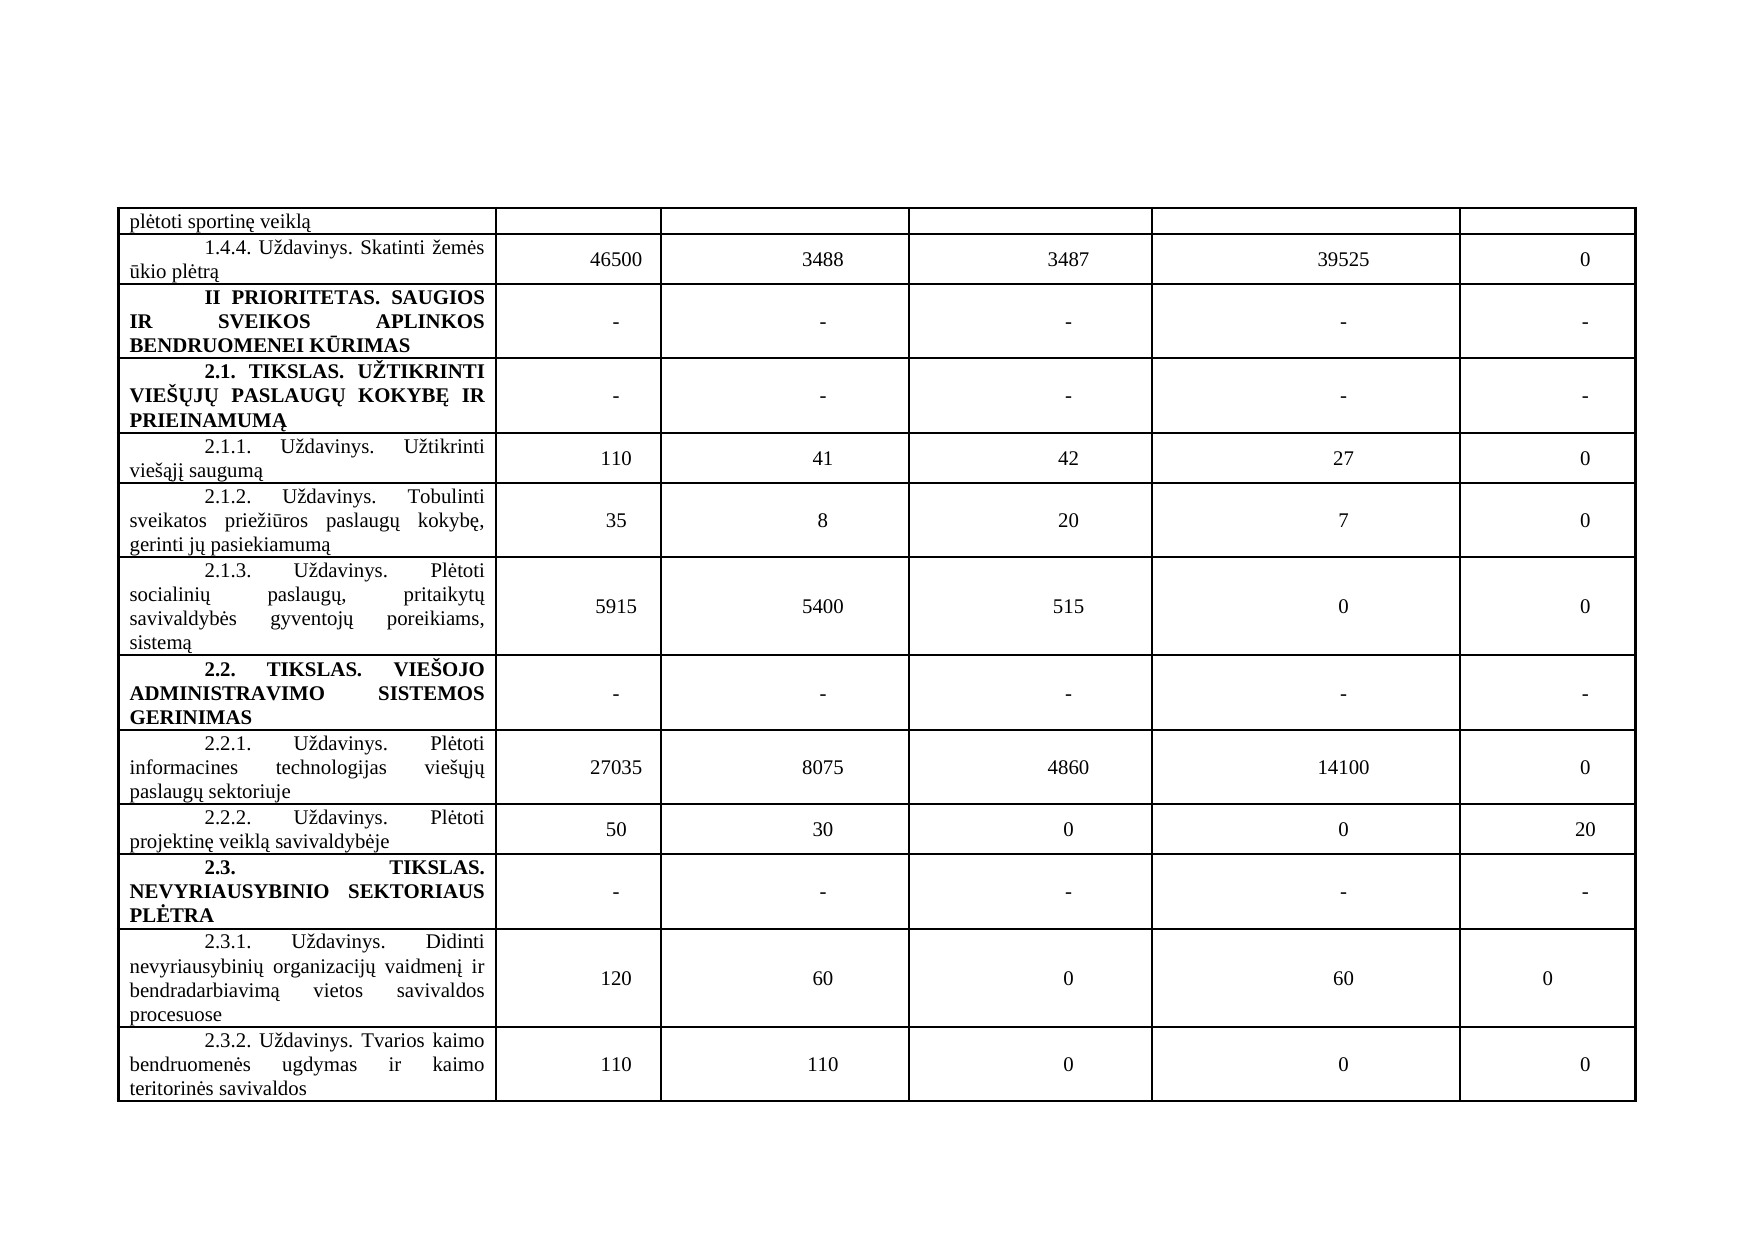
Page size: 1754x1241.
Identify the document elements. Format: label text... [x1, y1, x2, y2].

table_cell 110 [497, 1028, 660, 1100]
table_cell - [497, 359, 660, 432]
table_cell 60 [1153, 930, 1459, 1026]
table_cell 2.1. TIKSLAS. Užtikrinti viešųjų paslaugų kokybę ir prieinamumą [120, 359, 495, 432]
table_cell - [662, 359, 908, 432]
table_cell 20 [1461, 805, 1634, 853]
table_cell - [1153, 855, 1459, 927]
table_cell 2.1.2. Uždavinys. Tobulinti sveikatos priežiūros paslaugų kokybę, gerinti jų pasiekiamumą [120, 484, 495, 556]
table_cell 2.3.1. Uždavinys. Didinti nevyriausybinių organizacijų vaidmenį ir bendradarbiavimą vietos savivaldos procesuose [120, 930, 495, 1026]
table_cell 0 [1461, 434, 1634, 482]
table_cell 41 [662, 434, 908, 482]
table_cell - [497, 656, 660, 729]
table_cell 1.4.4. Uždavinys. Skatinti žemės ūkio plėtrą [120, 235, 495, 283]
table_cell 0 [1461, 235, 1634, 283]
table_cell 2.3. TIKSLAS. Nevyriausybinio sektoriaus plėtra [120, 855, 495, 927]
table_cell 20 [910, 484, 1151, 556]
table_cell - [1153, 285, 1459, 357]
table_cell 120 [497, 930, 660, 1026]
table_cell - [1153, 656, 1459, 729]
table_cell - [1461, 359, 1634, 432]
table_cell 42 [910, 434, 1151, 482]
table_cell - [910, 285, 1151, 357]
table_cell - [1153, 359, 1459, 432]
table_cell - [662, 285, 908, 357]
table_cell [910, 209, 1151, 233]
table_cell 3488 [662, 235, 908, 283]
table_cell 14100 [1153, 731, 1459, 803]
table_cell 27 [1153, 434, 1459, 482]
table_cell 60 [662, 930, 908, 1026]
table_cell 0 [1461, 558, 1634, 654]
table_cell 0 [1153, 805, 1459, 853]
table_cell 0 [910, 930, 1151, 1026]
table_cell 50 [497, 805, 660, 853]
table_cell 8 [662, 484, 908, 556]
table_cell 0 [910, 1028, 1151, 1100]
table_cell 27035 [497, 731, 660, 803]
table_cell 515 [910, 558, 1151, 654]
table_cell 110 [662, 1028, 908, 1100]
table_cell - [662, 855, 908, 927]
table_cell - [662, 656, 908, 729]
table_cell 5400 [662, 558, 908, 654]
table_cell - [910, 359, 1151, 432]
table_cell - [1461, 656, 1634, 729]
table_cell 0 [1461, 484, 1634, 556]
table_cell 5915 [497, 558, 660, 654]
table_cell 0 [1461, 1028, 1634, 1100]
table_cell - [1461, 855, 1634, 927]
table_cell 0 [1153, 1028, 1459, 1100]
table_cell 2.2.2. Uždavinys. Plėtoti projektinę veiklą savivaldybėje [120, 805, 495, 853]
table_cell plėtoti sportinę veiklą [120, 209, 495, 233]
table_cell 2.3.2. Uždavinys. Tvarios kaimo bendruomenės ugdymas ir kaimo teritorinės savivaldos [120, 1028, 495, 1100]
table_cell 3487 [910, 235, 1151, 283]
table_cell 30 [662, 805, 908, 853]
table_cell 35 [497, 484, 660, 556]
table_cell - [910, 855, 1151, 927]
table_cell 110 [497, 434, 660, 482]
table_cell 7 [1153, 484, 1459, 556]
table_cell 46500 [497, 235, 660, 283]
table_cell 8075 [662, 731, 908, 803]
table_cell 0 [1461, 731, 1634, 803]
table_cell 2.1.3. Uždavinys. Plėtoti socialinių paslaugų, pritaikytų savivaldybės gyventojų poreikiams, sistemą [120, 558, 495, 654]
table_cell 2.1.1. Uždavinys. Užtikrinti viešąjį saugumą [120, 434, 495, 482]
table_cell 2.2. TIKSLAS. Viešojo administravimo sistemos gerinimas [120, 656, 495, 729]
table_cell 39525 [1153, 235, 1459, 283]
table_cell II PRIORITETAS. Saugios ir sveikos aplinkos bendruomenei kūrimas [120, 285, 495, 357]
table_cell 0 [1153, 558, 1459, 654]
table_cell [1461, 209, 1634, 233]
table_cell - [497, 855, 660, 927]
table_cell [1153, 209, 1459, 233]
table_cell 0 [910, 805, 1151, 853]
table_cell 4860 [910, 731, 1151, 803]
table_cell [497, 209, 660, 233]
table_cell - [497, 285, 660, 357]
table_cell 2.2.1. Uždavinys. Plėtoti informacines technologijas viešųjų paslaugų sektoriuje [120, 731, 495, 803]
table_cell - [1461, 285, 1634, 357]
table_cell [662, 209, 908, 233]
table_cell - [910, 656, 1151, 729]
table_cell 0 [1461, 930, 1634, 1026]
